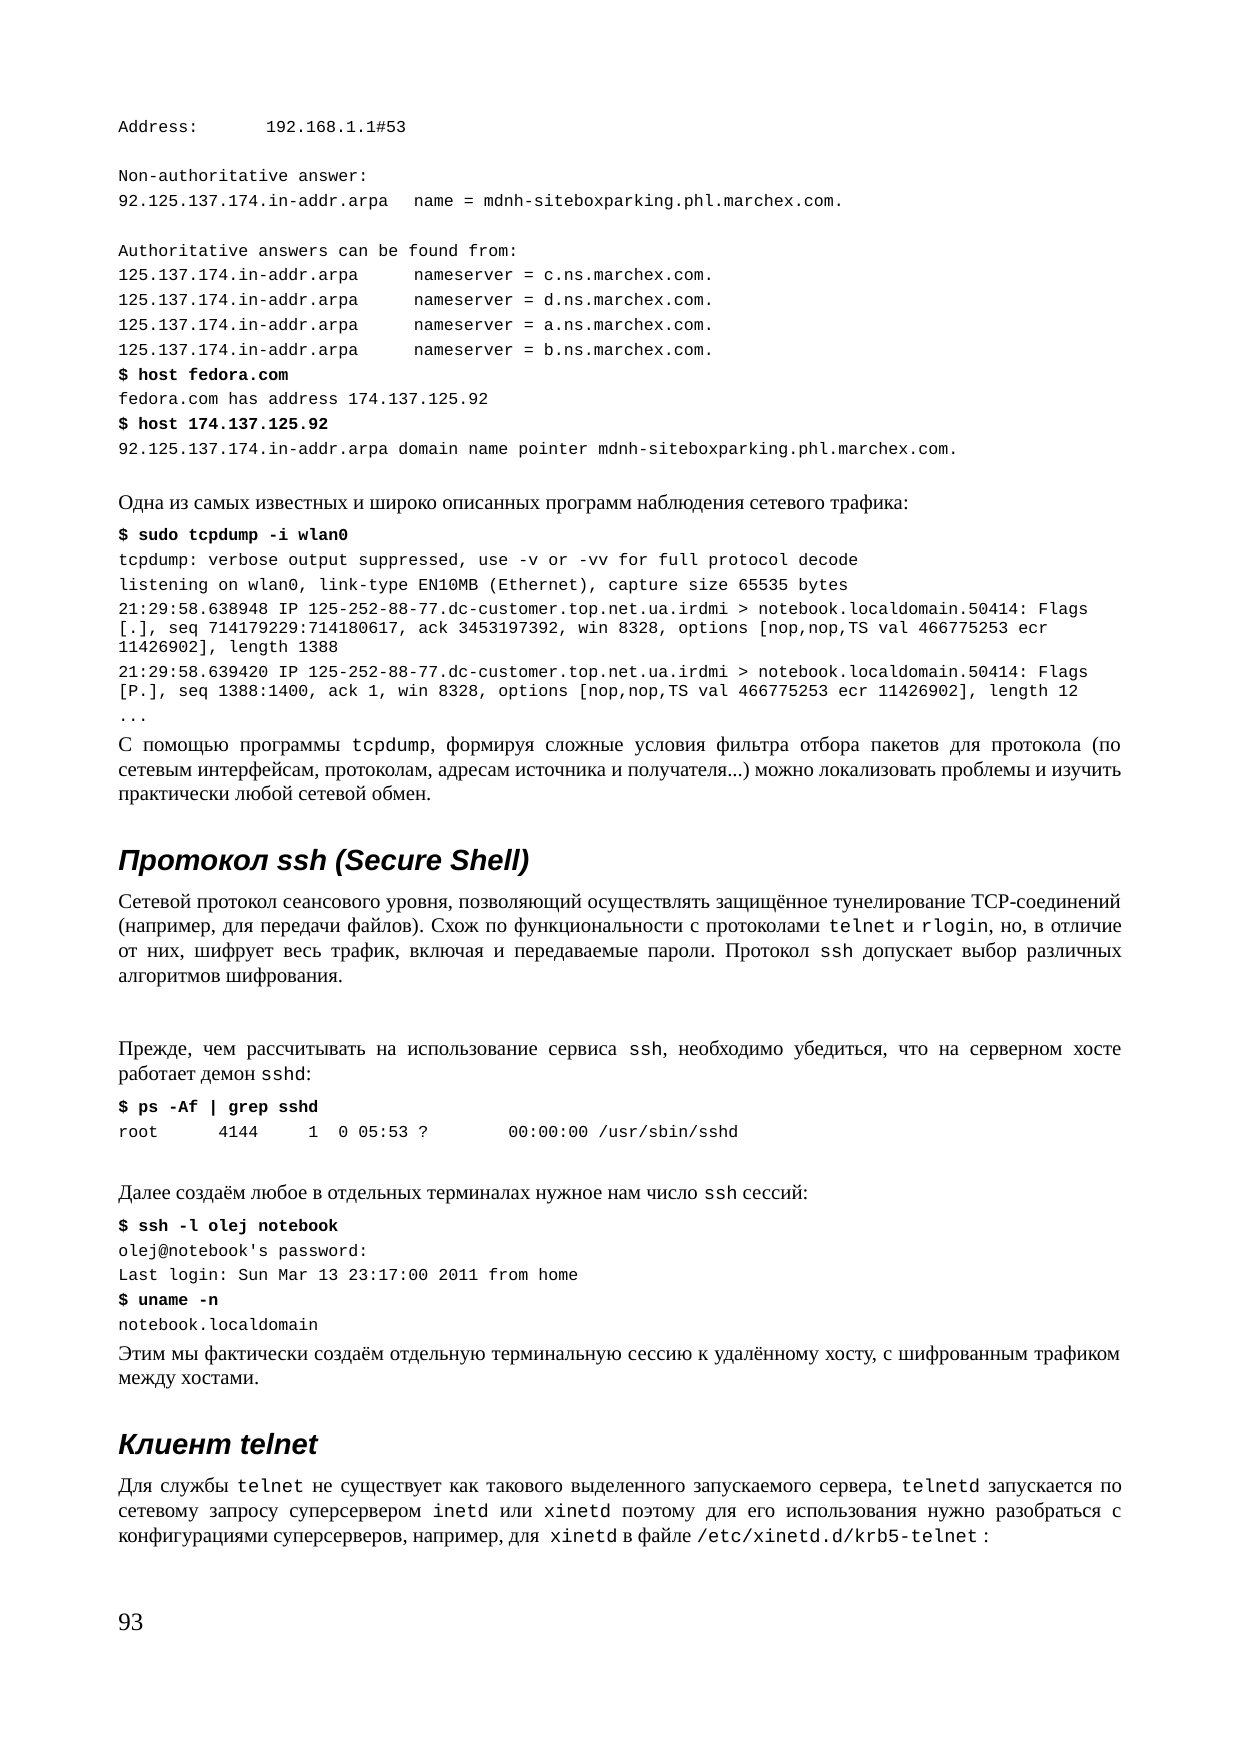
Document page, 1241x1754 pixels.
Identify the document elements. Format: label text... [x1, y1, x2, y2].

text notebook.localdomain [118, 1316, 1122, 1335]
text ... [118, 707, 1122, 726]
text 92.125.137.174.in-addr.arpa name = mdnh-siteboxparking.phl.marchex.com. [118, 192, 1122, 211]
text 125.137.174.in-addr.arpa nameserver = b.ns.marchex.com. [118, 341, 1122, 360]
text tcpdump: verbose output suppressed, use -v or -vv for full protocol decode [118, 551, 1122, 570]
text С помощью программы tcpdump, формируя сложные условия фильтра отбора пакетов для протокола (по сетевым интерфейсам, протоколам, адресам источника и получателя...) можно локализовать проблемы и изучить практически любой сетевой обмен. [118, 732, 1122, 805]
text $ sudo tcpdump -i wlan0 [118, 527, 1122, 545]
text 21:29:58.639420 IP 125-252-88-77.dc-customer.top.net.ua.irdmi > notebook.localdomain.50414: Flags [P.], seq 1388:1400, ack 1, win 8328, options [nop,nop,TS val 466775253 ecr 11426902], length 12 [118, 663, 1122, 701]
text Сетевой протокол сеансового уровня, позволяющий осуществлять защищённое тунелирование TCP-соединений (например, для передачи файлов). Схож по функциональности с протоколами telnet и rlogin, но, в отличие от них, шифрует весь трафик, включая и передаваемые пароли. Протокол ssh допускает выбор различных алгоритмов шифрования. [118, 889, 1122, 987]
text 125.137.174.in-addr.arpa nameserver = d.ns.marchex.com. [118, 292, 1122, 311]
text Non-authoritative answer: [118, 168, 1122, 187]
text Для службы telnet не существует как такового выделенного запускаемого сервера, telnetd запускается по сетевому запросу суперсервером inetd или xinetd поэтому для его использования нужно разобраться с конфигурациями суперсерверов, например, для xinetd в файле /etc/xinetd.d/krb5-telnet : [118, 1473, 1122, 1548]
text 125.137.174.in-addr.arpa nameserver = c.ns.marchex.com. [118, 267, 1122, 286]
text $ host 174.137.125.92 [118, 416, 1122, 434]
text Address: 192.168.1.1#53 [118, 118, 1122, 137]
subtitle Клиент telnet [118, 1427, 1122, 1460]
text $ uname -n [118, 1292, 1122, 1311]
text Одна из самых известных и широко описанных программ наблюдения сетевого трафика: [118, 490, 1122, 514]
text 92.125.137.174.in-addr.arpa domain name pointer mdnh-siteboxparking.phl.marchex.com. [118, 440, 1122, 459]
text Прежде, чем рассчитывать на использование сервиса ssh, необходимо убедиться, что на серверном хосте работает демон sshd: [118, 1036, 1122, 1086]
text listening on wlan0, link-type EN10MB (Ethernet), capture size 65535 bytes [118, 576, 1122, 595]
text Authoritative answers can be found from: [118, 242, 1122, 261]
text Last login: Sun Mar 13 23:17:00 2011 from home [118, 1267, 1122, 1286]
text $ host fedora.com [118, 366, 1122, 385]
text fedora.com has address 174.137.125.92 [118, 391, 1122, 410]
text 125.137.174.in-addr.arpa nameserver = a.ns.marchex.com. [118, 316, 1122, 335]
text Этим мы фактически создаём отдельную терминальную сессию к удалённому хосту, с шифрованным трафиком между хостами. [118, 1341, 1122, 1389]
text olej@notebook's password: [118, 1242, 1122, 1261]
text root 4144 1 0 05:53 ? 00:00:00 /usr/sbin/sshd [118, 1123, 1122, 1142]
subtitle Протокол ssh (Secure Shell) [118, 843, 1122, 876]
text 21:29:58.638948 IP 125-252-88-77.dc-customer.top.net.ua.irdmi > notebook.localdomain.50414: Flags [.], seq 714179229:714180617, ack 3453197392, win 8328, options [nop,nop,TS val 466775253 ecr 11426902], length 1388 [118, 601, 1122, 657]
text $ ps -Af | grep sshd [118, 1099, 1122, 1118]
text Далее создаём любое в отдельных терминалах нужное нам число ssh сессий: [118, 1180, 1122, 1205]
text $ ssh -l olej notebook [118, 1217, 1122, 1236]
